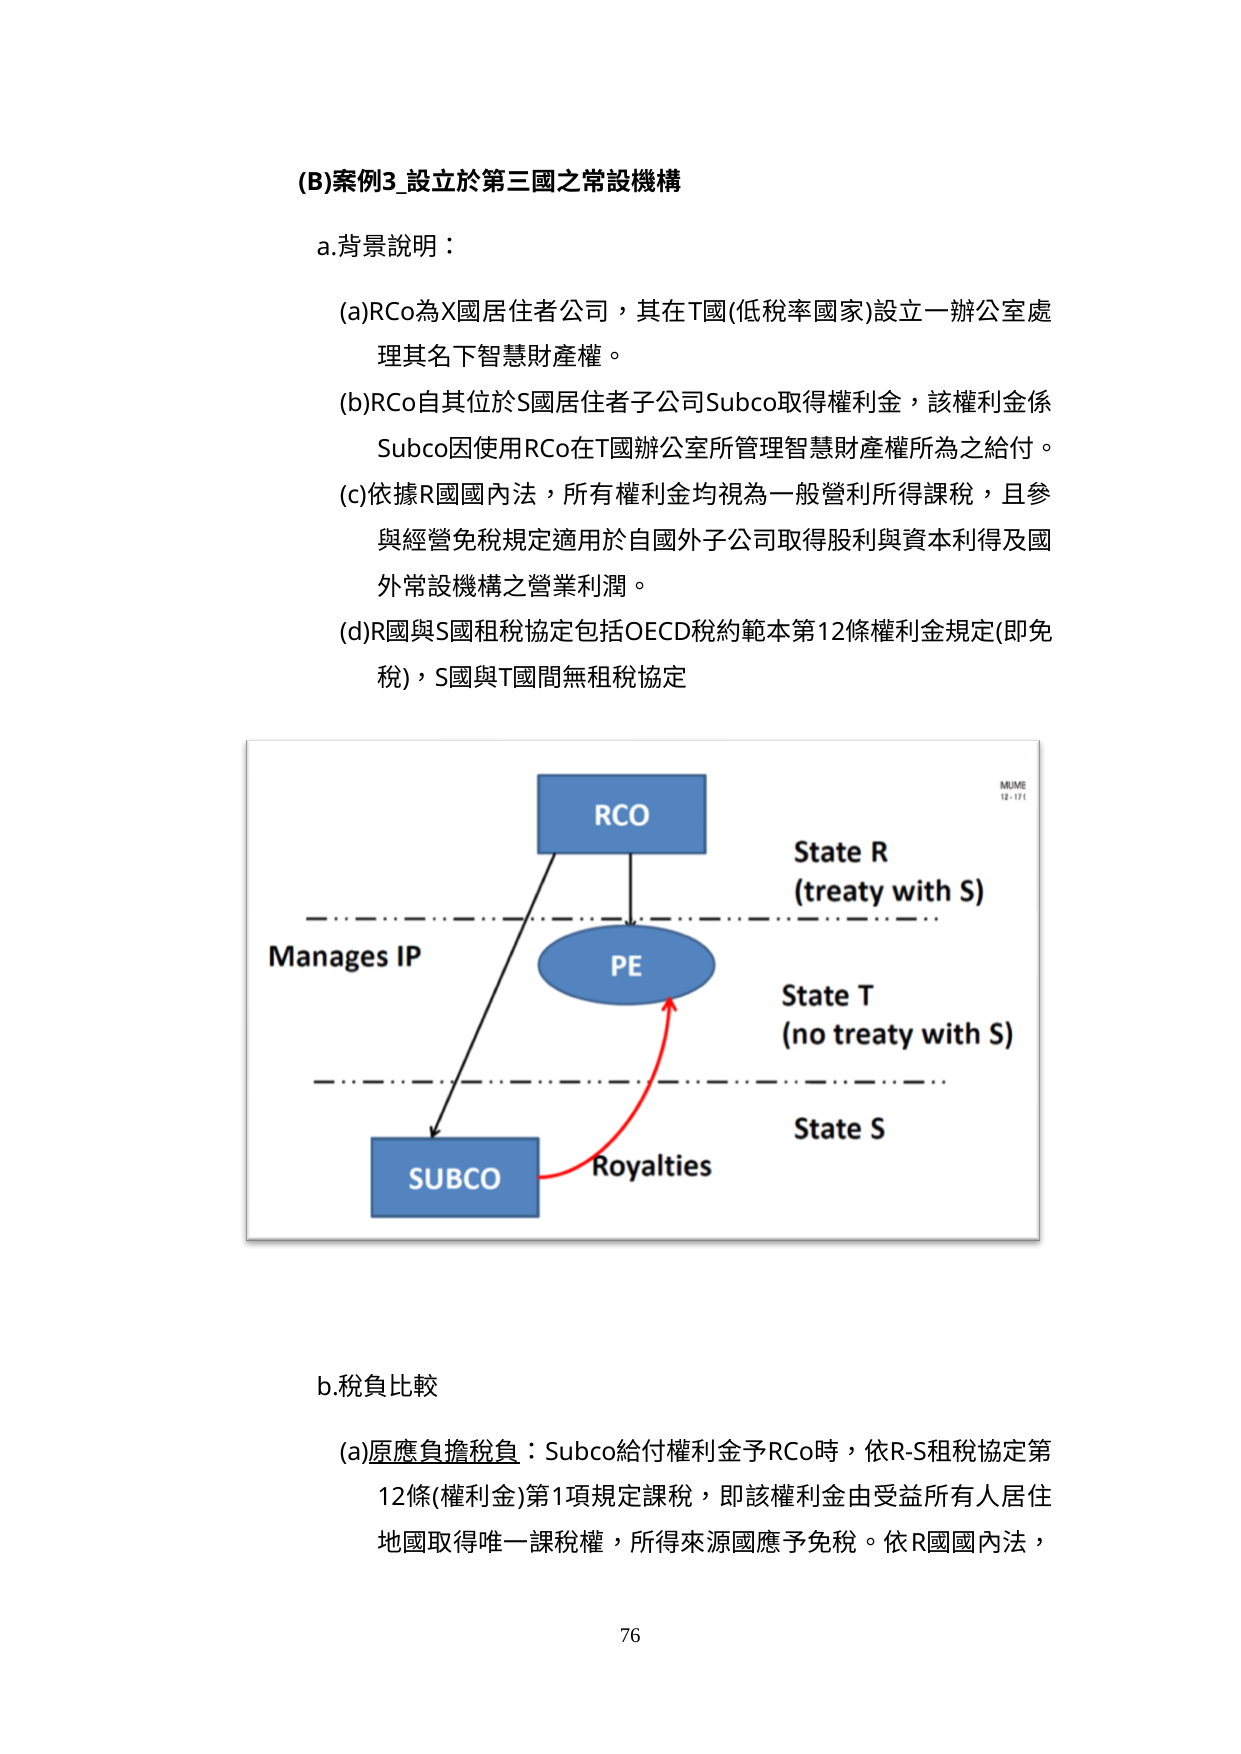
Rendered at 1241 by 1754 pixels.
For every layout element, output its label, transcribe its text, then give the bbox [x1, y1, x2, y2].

text (d)R國與S國租稅協定包括OECD稅約範本第12條權利金規定(即免稅)，S國與T國間無租稅協定 [339, 604, 1053, 696]
text (a)RCo為X國居住者公司，其在T國(低稅率國家)設立一辦公室處理其名下智慧財產權。 [339, 283, 1053, 375]
text (a)原應負擔稅負：Subco給付權利金予RCo時，依R-S租稅協定第12條(權利金)第1項規定課稅，即該權利金由受益所有人居住地國取得唯一課稅權，所得來源國應予免稅。依R國國內法， [339, 1423, 1053, 1561]
text a.背景說明： [266, 219, 1053, 264]
text (c)依據R國國內法，所有權利金均視為一般營利所得課稅，且參與經營免稅規定適用於自國外子公司取得股利與資本利得及國外常設機構之營業利潤。 [339, 467, 1053, 604]
text (b)RCo自其位於S國居住者子公司Subco取得權利金，該權利金係Subco因使用RCo在T國辦公室所管理智慧財產權所為之給付。 [339, 375, 1053, 467]
text (B)案例3_設立於第三國之常設機構 [298, 150, 1053, 200]
picture [237, 737, 1048, 1249]
text b.稅負比較 [266, 1359, 1053, 1404]
